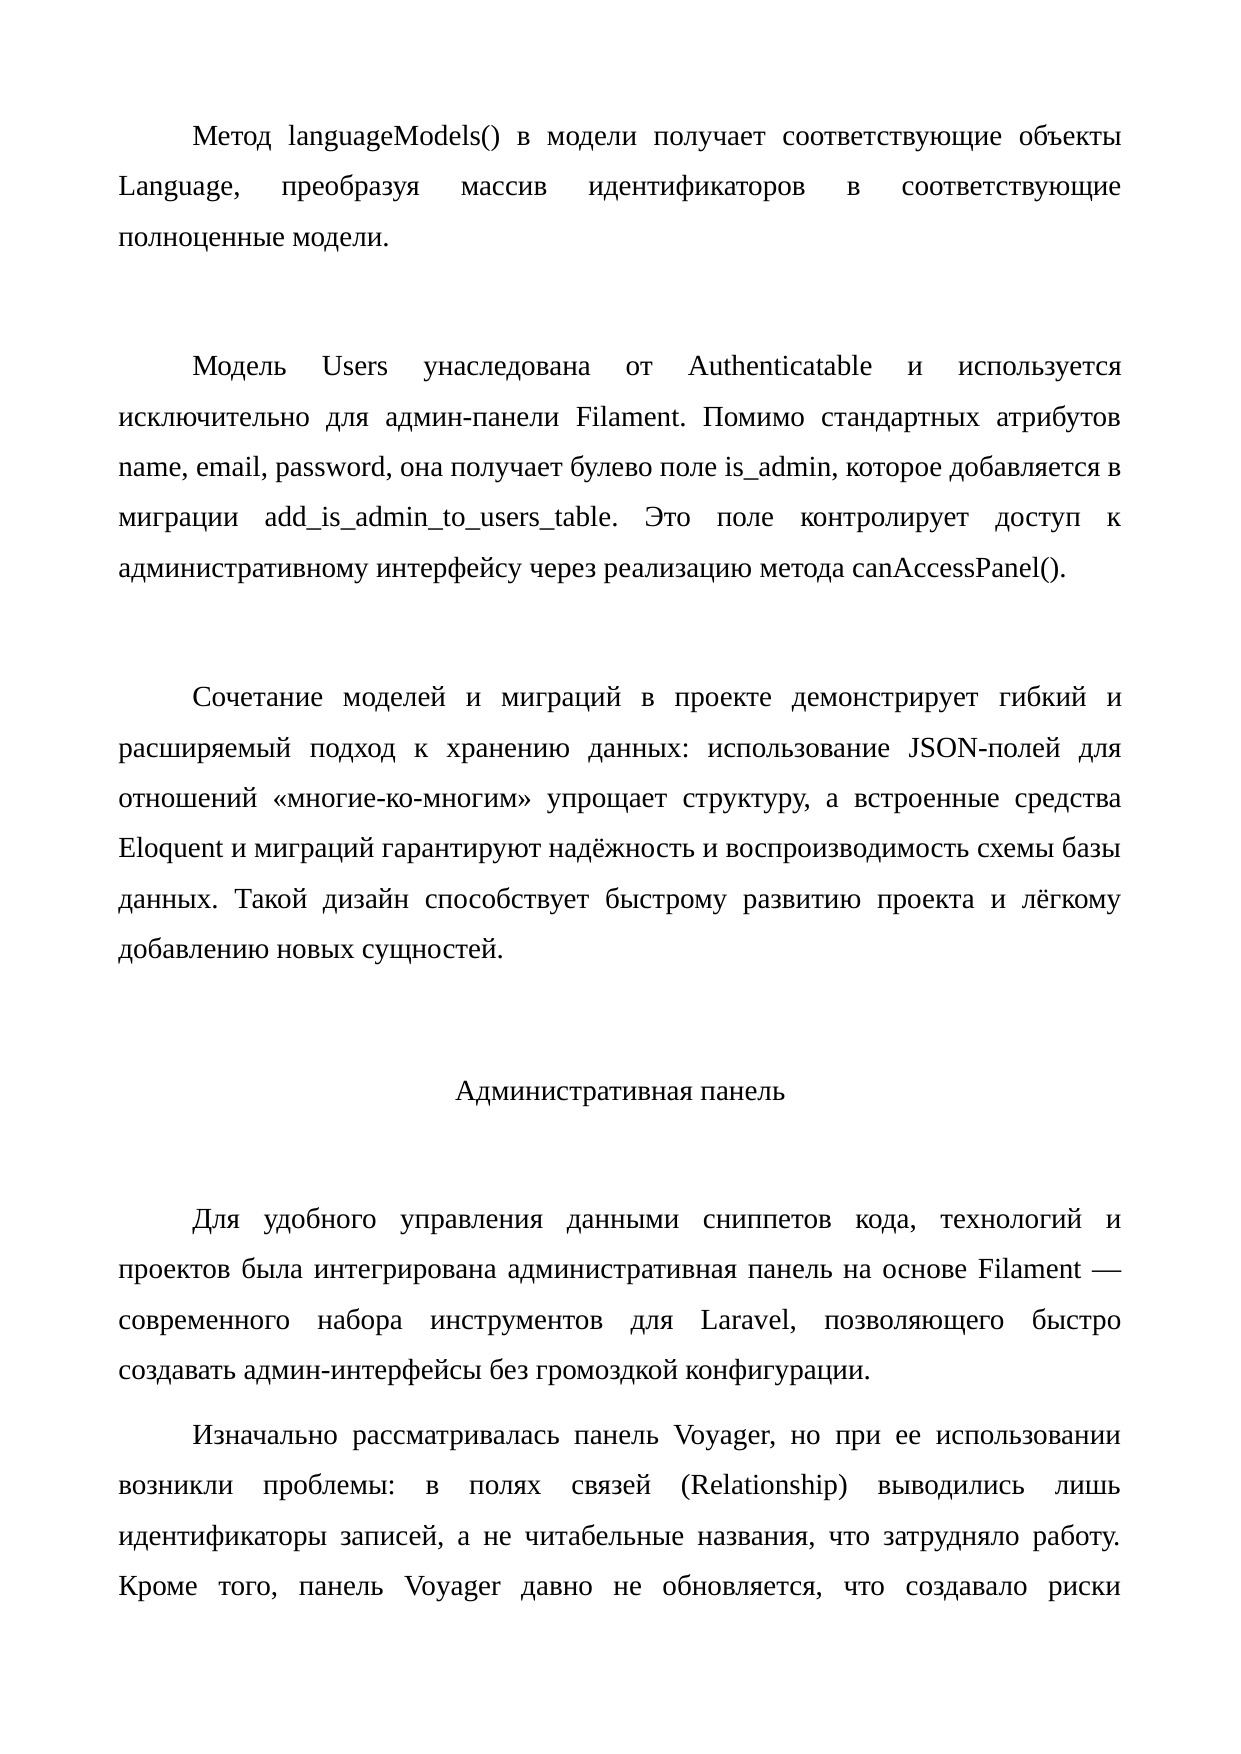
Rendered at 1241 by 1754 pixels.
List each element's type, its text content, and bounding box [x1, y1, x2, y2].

text Метод languageModels() в модели получает соответствующие объекты Language, преобразуя массив идентификаторов в соответствующие полноценные модели. [118, 118, 1122, 252]
subtitle Административная панель [118, 1073, 1122, 1107]
text Сочетание моделей и миграций в проекте демонстрирует гибкий и расширяемый подход к хранению данных: использование JSON-полей для отношений «многие-ко-многим» упрощает структуру, а встроенные средства Eloquent и миграций гарантируют надёжность и воспроизводимость схемы базы данных. Такой дизайн способствует быстрому развитию проекта и лёгкому добавлению новых сущностей. [118, 679, 1122, 965]
text Изначально рассматривалась панель Voyager, но при ее использовании возникли проблемы: в полях связей (Relationship) выводились лишь идентификаторы записей, а не читабельные названия, что затрудняло работу. Кроме того, панель Voyager давно не обновляется, что создавало риски [118, 1417, 1122, 1601]
text Для удобного управления данными сниппетов кода, технологий и проектов была интегрирована административная панель на основе Filament — современного набора инструментов для Laravel, позволяющего быстро создавать админ-интерфейсы без громоздкой конфигурации. [118, 1201, 1122, 1386]
text Модель Users унаследована от Authenticatable и используется исключительно для админ-панели Filament. Помимо стандартных атрибутов name, email, password, она получает булево поле is_admin, которое добавляется в миграции add_is_admin_to_users_table. Это поле контролирует доступ к административному интерфейсу через реализацию метода canAccessPanel(). [118, 348, 1122, 583]
